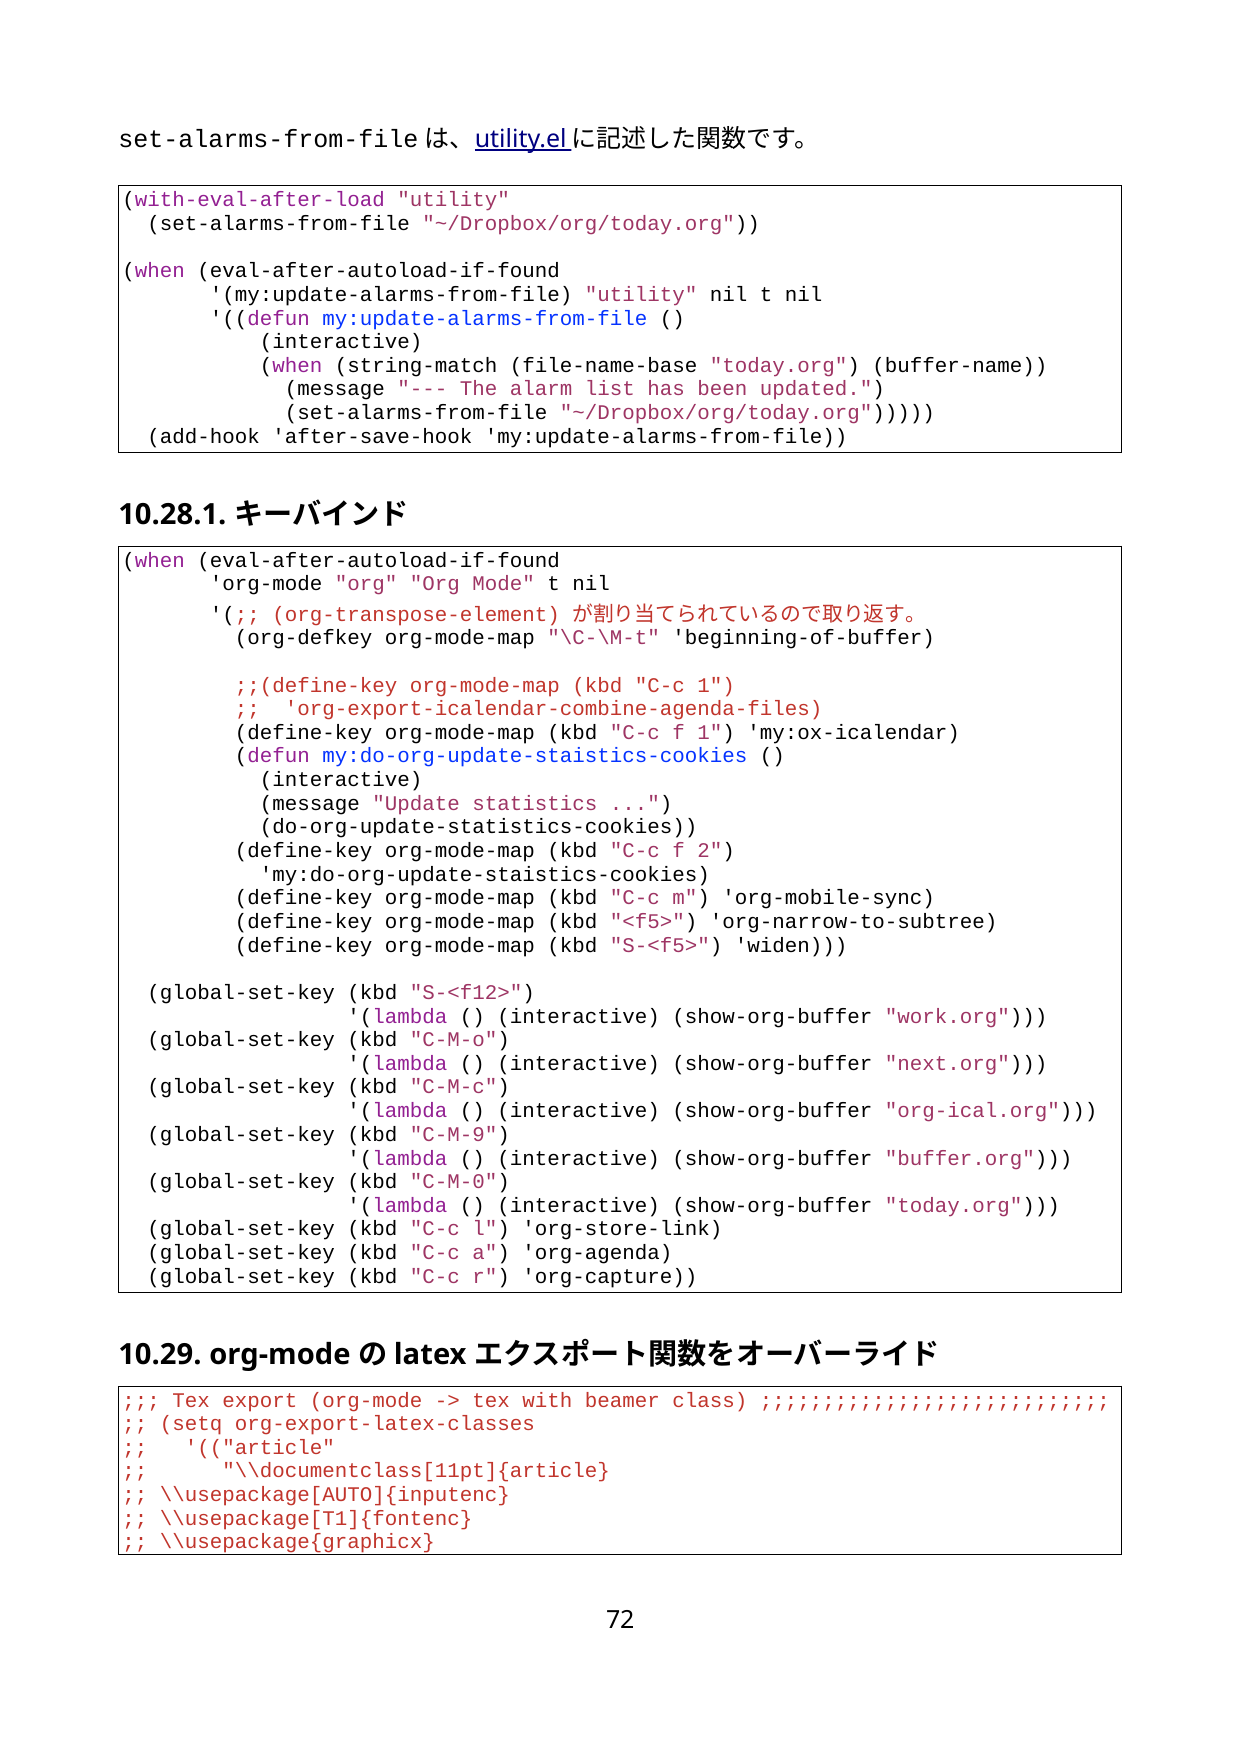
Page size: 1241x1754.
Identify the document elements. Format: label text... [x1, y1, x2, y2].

text (define-key org-mode-map (kbd "C-c f 1") 'my:ox-icalendar) [119, 718, 1121, 742]
text '(lambda () (interactive) (show-org-buffer "today.org"))) [119, 1191, 1121, 1214]
text (defun my:do-org-update-staistics-cookies () [119, 742, 1121, 765]
text (global-set-key (kbd "C-M-0") [119, 1167, 1121, 1191]
text ;; \\usepackage{graphicx} [119, 1527, 1121, 1554]
text ;; "\\documentclass[11pt]{article} [119, 1457, 1121, 1480]
text ;; \\usepackage[T1]{fontenc} [119, 1504, 1121, 1527]
text ;;; Tex export (org-mode -> tex with beamer class) ;;;;;;;;;;;;;;;;;;;;;;;;;;;; [119, 1387, 1121, 1409]
text (global-set-key (kbd "C-M-o") [119, 1025, 1121, 1049]
text (do-org-update-statistics-cookies)) [119, 812, 1121, 836]
subtitle org-mode の latex エクスポート関数をオーバーライド [118, 1331, 1122, 1373]
text (set-alarms-from-file "~/Dropbox/org/today.org"))))) [119, 398, 1121, 422]
text '((defun my:update-alarms-from-file () [119, 303, 1121, 327]
text (define-key org-mode-map (kbd "S-<f5>") 'widen))) [119, 931, 1121, 954]
text (when (eval-after-autoload-if-found [119, 547, 1121, 569]
text (message "--- The alarm list has been updated.") [119, 374, 1121, 398]
subtitle キーバインド [118, 491, 1122, 533]
text (global-set-key (kbd "C-M-9") [119, 1120, 1121, 1143]
text (with-eval-after-load "utility" [119, 186, 1121, 209]
text (when (string-match (file-name-base "today.org") (buffer-name)) [119, 351, 1121, 374]
text (global-set-key (kbd "C-c l") 'org-store-link) [119, 1214, 1121, 1238]
text '(my:update-alarms-from-file) "utility" nil t nil [119, 280, 1121, 303]
text (org-defkey org-mode-map "\C-\M-t" 'beginning-of-buffer) [119, 623, 1121, 647]
text (global-set-key (kbd "C-c a") 'org-agenda) [119, 1238, 1121, 1262]
text (set-alarms-from-file "~/Dropbox/org/today.org")) [119, 209, 1121, 233]
text (define-key org-mode-map (kbd "C-c m") 'org-mobile-sync) [119, 883, 1121, 907]
text set-alarms-from-file は、utility.elに記述した関数です。 [118, 118, 1122, 154]
text '(lambda () (interactive) (show-org-buffer "buffer.org"))) [119, 1143, 1121, 1167]
text (message "Update statistics ...") [119, 789, 1121, 812]
text '(;; (org-transpose-element) が割り当てられているので取り返す。 [119, 593, 1121, 623]
text (interactive) [119, 327, 1121, 351]
text (define-key org-mode-map (kbd "<f5>") 'org-narrow-to-subtree) [119, 907, 1121, 931]
text (define-key org-mode-map (kbd "C-c f 2") [119, 836, 1121, 860]
text (add-hook 'after-save-hook 'my:update-alarms-from-file)) [119, 422, 1121, 452]
text ;; \\usepackage[AUTO]{inputenc} [119, 1480, 1121, 1504]
text 'my:do-org-update-staistics-cookies) [119, 860, 1121, 883]
text ;; '(("article" [119, 1433, 1121, 1457]
text ;;(define-key org-mode-map (kbd "C-c 1") [119, 671, 1121, 694]
text (interactive) [119, 765, 1121, 789]
text ;; (setq org-export-latex-classes [119, 1409, 1121, 1433]
text (global-set-key (kbd "C-c r") 'org-capture)) [119, 1262, 1121, 1292]
text (when (eval-after-autoload-if-found [119, 256, 1121, 280]
text ;; 'org-export-icalendar-combine-agenda-files) [119, 694, 1121, 718]
text '(lambda () (interactive) (show-org-buffer "work.org"))) [119, 1002, 1121, 1025]
text 'org-mode "org" "Org Mode" t nil [119, 569, 1121, 593]
text '(lambda () (interactive) (show-org-buffer "next.org"))) [119, 1049, 1121, 1073]
text (global-set-key (kbd "S-<f12>") [119, 978, 1121, 1002]
text '(lambda () (interactive) (show-org-buffer "org-ical.org"))) [119, 1096, 1121, 1120]
text (global-set-key (kbd "C-M-c") [119, 1073, 1121, 1096]
